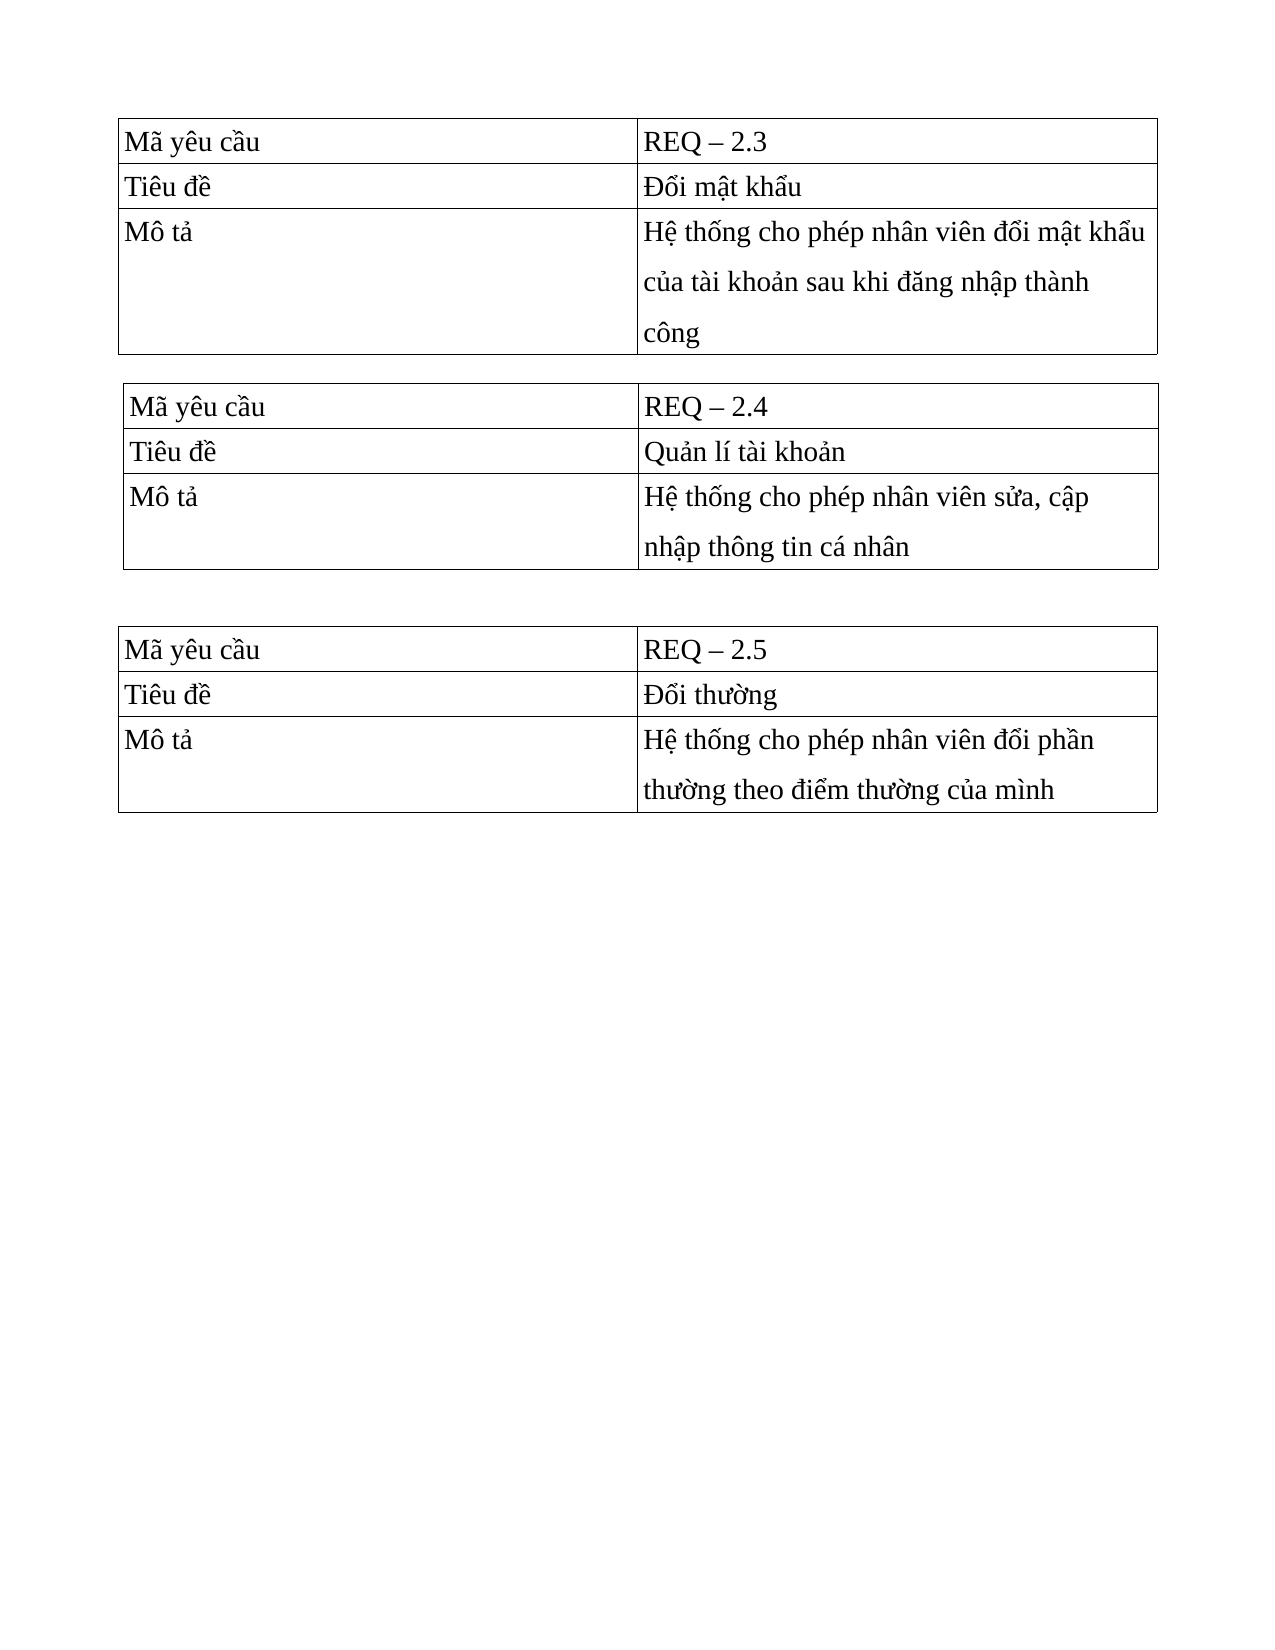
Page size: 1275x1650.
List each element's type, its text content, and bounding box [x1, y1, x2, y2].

table_cell Mô tả [119, 717, 637, 812]
table_header Mã yêu cầu [119, 627, 637, 671]
table_cell Mô tả [119, 209, 637, 354]
table_cell Tiêu đề [119, 672, 637, 716]
table_header REQ – 2.3 [638, 119, 1157, 163]
table_cell Hệ thống cho phép nhân viên sửa, cập nhập thông tin cá nhân [639, 474, 1158, 568]
table_cell Đổi thường [638, 672, 1157, 716]
table_cell Tiêu đề [124, 429, 638, 473]
table_header REQ – 2.5 [638, 627, 1157, 671]
table_header REQ – 2.4 [639, 384, 1158, 428]
table_cell Tiêu đề [119, 164, 637, 208]
table_header Mã yêu cầu [119, 119, 637, 163]
table_cell Đổi mật khẩu [638, 164, 1157, 208]
table_cell Quản lí tài khoản [639, 429, 1158, 473]
table_cell Mô tả [124, 474, 638, 568]
table_cell Hệ thống cho phép nhân viên đổi phần thường theo điểm thường của mình [638, 717, 1157, 812]
table_cell Hệ thống cho phép nhân viên đổi mật khẩu của tài khoản sau khi đăng nhập thành công [638, 209, 1157, 354]
table_header Mã yêu cầu [124, 384, 638, 428]
